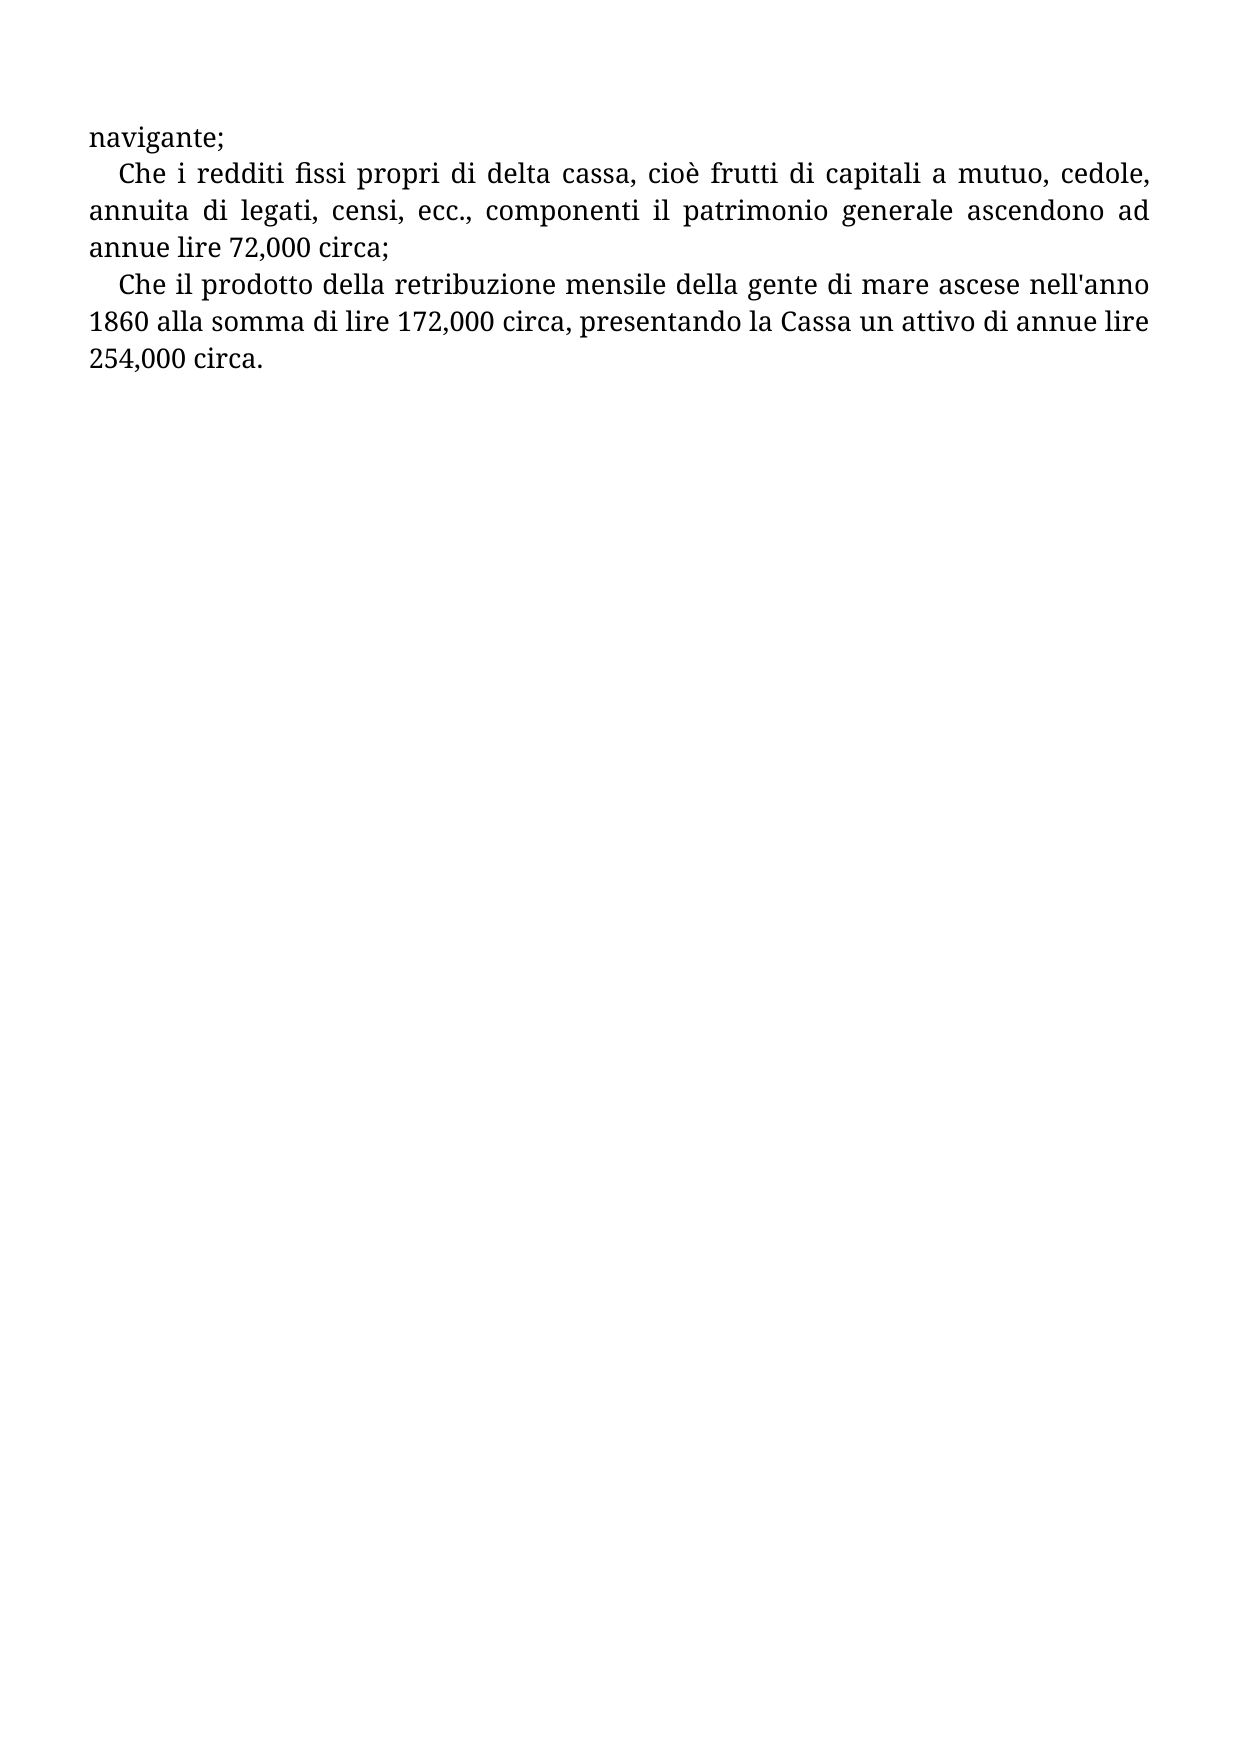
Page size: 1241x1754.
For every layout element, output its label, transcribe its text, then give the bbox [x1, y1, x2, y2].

text Che il prodotto della retribuzione mensile della gente di mare ascese nell'anno 1860 alla somma di lire 172,000 circa, presentando la Cassa un attivo di annue lire 254,000 circa. [88, 266, 1152, 376]
text Che i redditi fissi propri di delta cassa, cioè frutti di capitali a mutuo, cedole, annuita di legati, censi, ecc., componenti il patrimonio generale ascendono ad annue lire 72,000 circa; [88, 155, 1152, 266]
text navigante; [88, 118, 1152, 155]
